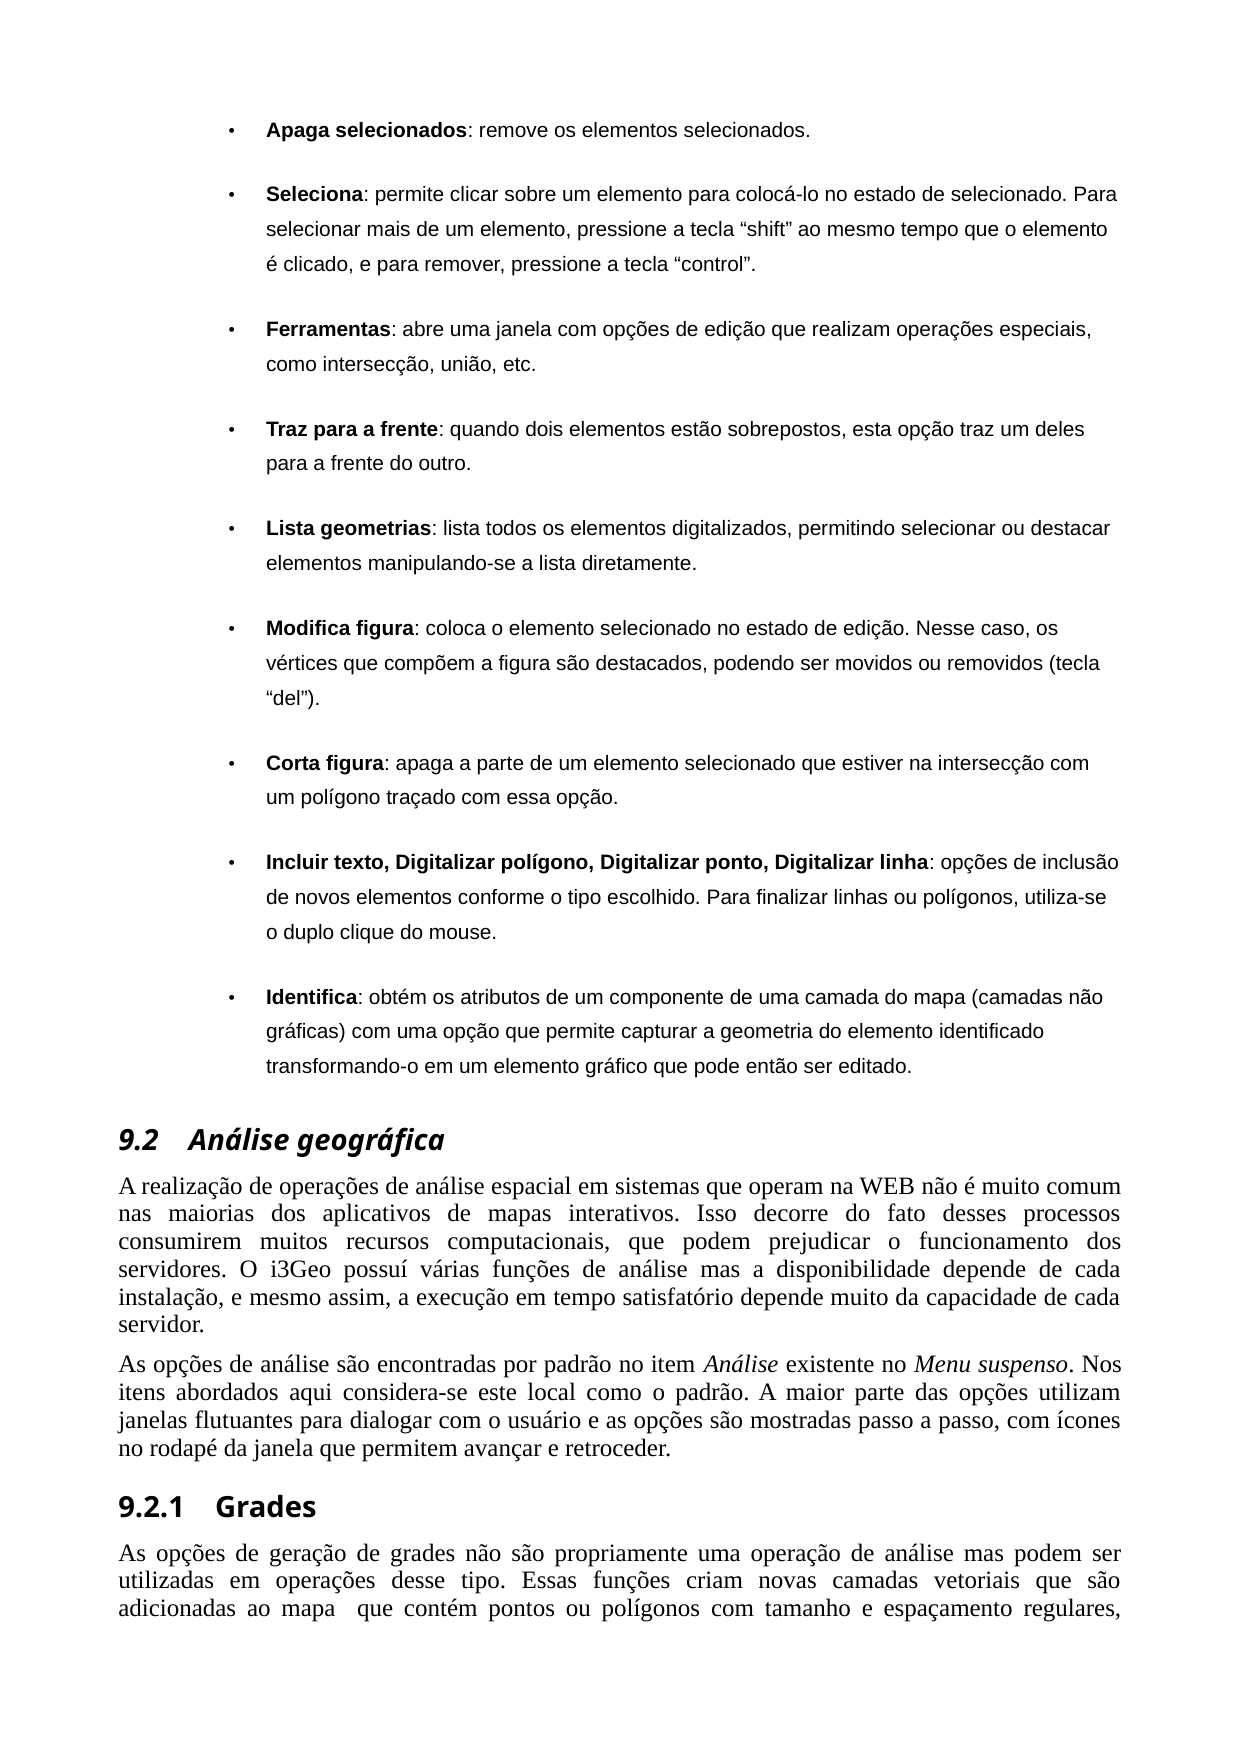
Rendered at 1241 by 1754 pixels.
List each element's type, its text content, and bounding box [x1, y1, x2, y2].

subtitle Análise geográfica [118, 1120, 1122, 1159]
text As opções de geração de grades não são propriamente uma operação de análise mas podem ser utilizadas em operações desse tipo. Essas funções criam novas camadas vetoriais que são adicionadas ao mapa que contém pontos ou polígonos com tamanho e espaçamento regulares, [118, 1539, 1122, 1622]
list Ferramentas: abre uma janela com opções de edição que realizam operações especiais, como intersecção, união, etc. [228, 317, 1122, 376]
subtitle Grades [118, 1486, 1122, 1526]
list Incluir texto, Digitalizar polígono, Digitalizar ponto, Digitalizar linha: opções de inclusão de novos elementos conforme o tipo escolhido. Para finalizar linhas ou polígonos, utiliza-se o duplo clique do mouse. [228, 851, 1122, 943]
list Identifica: obtém os atributos de um componente de uma camada do mapa (camadas não gráficas) com uma opção que permite capturar a geometria do elemento identificado transformando-o em um elemento gráfico que pode então ser editado. [228, 985, 1122, 1078]
list Seleciona: permite clicar sobre um elemento para colocá-lo no estado de selecionado. Para selecionar mais de um elemento, pressione a tecla “shift” ao mesmo tempo que o elemento é clicado, e para remover, pressione a tecla “control”. [228, 183, 1122, 276]
list Modifica figura: coloca o elemento selecionado no estado de edição. Nesse caso, os vértices que compõem a figura são destacados, podendo ser movidos ou removidos (tecla “del”). [228, 617, 1122, 709]
list Lista geometrias: lista todos os elementos digitalizados, permitindo selecionar ou destacar elementos manipulando-se a lista diretamente. [228, 517, 1122, 575]
list Apaga selecionados: remove os elementos selecionados. [228, 118, 1122, 141]
text A realização de operações de análise espacial em sistemas que operam na WEB não é muito comum nas maiorias dos aplicativos de mapas interativos. Isso decorre do fato desses processos consumirem muitos recursos computacionais, que podem prejudicar o funcionamento dos servidores. O i3Geo possuí várias funções de análise mas a disponibilidade depende de cada instalação, e mesmo assim, a execução em tempo satisfatório depende muito da capacidade de cada servidor. [118, 1172, 1122, 1338]
list Corta figura: apaga a parte de um elemento selecionado que estiver na intersecção com um polígono traçado com essa opção. [228, 751, 1122, 809]
text As opções de análise são encontradas por padrão no item Análise existente no Menu suspenso. Nos itens abordados aqui considera-se este local como o padrão. A maior parte das opções utilizam janelas flutuantes para dialogar com o usuário e as opções são mostradas passo a passo, com ícones no rodapé da janela que permitem avançar e retroceder. [118, 1351, 1122, 1461]
list Traz para a frente: quando dois elementos estão sobrepostos, esta opção traz um deles para a frente do outro. [228, 417, 1122, 475]
